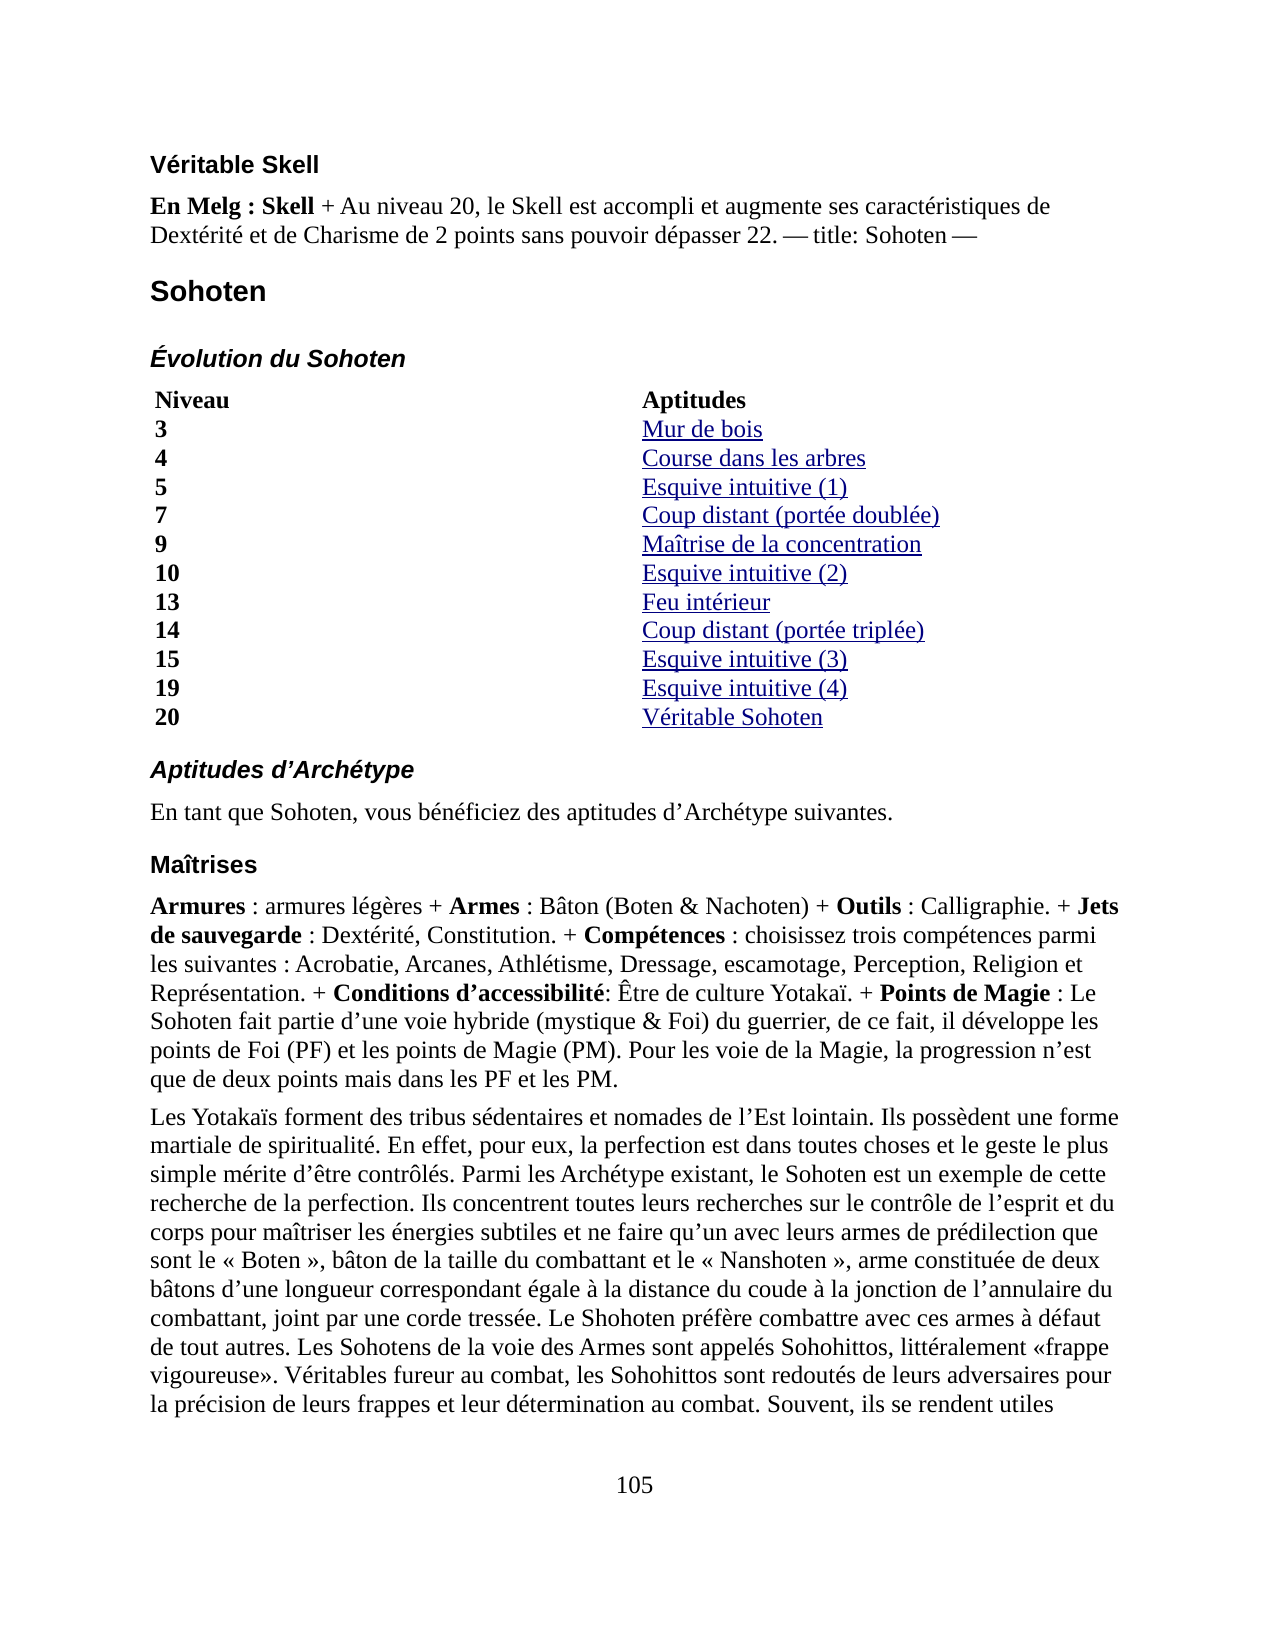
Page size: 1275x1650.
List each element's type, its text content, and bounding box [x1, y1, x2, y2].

table_cell 3 [150, 414, 637, 443]
table_cell Esquive intuitive (2) [638, 558, 1125, 587]
table_cell 13 [150, 587, 637, 616]
text Armures : armures légères + Armes : Bâton (Boten & Nachoten) + Outils : Calligraphie. + Jets de sauvegarde : Dextérité, Constitution. + Compétences : choisissez trois compétences parmi les suivantes : Acrobatie, Arcanes, Athlétisme, Dressage, escamotage, Perception, Religion et Représentation. + Conditions d’accessibilité: Être de culture Yotakaï. + Points de Magie : Le Sohoten fait partie d’une voie hybride (mystique & Foi) du guerrier, de ce fait, il développe les points de Foi (PF) et les points de Magie (PM). Pour les voie de la Magie, la progression n’est que de deux points mais dans les PF et les PM. [150, 891, 1125, 1093]
table_cell Esquive intuitive (3) [638, 644, 1125, 673]
table_cell Mur de bois [638, 414, 1125, 443]
table_cell Coup distant (portée doublée) [638, 501, 1125, 529]
table_cell Coup distant (portée triplée) [638, 616, 1125, 644]
table_cell Esquive intuitive (1) [638, 472, 1125, 501]
table_header Aptitudes [638, 386, 1125, 414]
table_cell Esquive intuitive (4) [638, 673, 1125, 702]
subtitle Évolution du Sohoten [150, 344, 1125, 373]
subtitle Sohoten [150, 273, 1125, 307]
table_cell 15 [150, 644, 637, 673]
text En tant que Sohoten, vous bénéficiez des aptitudes d’Archétype suivantes. [150, 797, 1125, 825]
table_cell Course dans les arbres [638, 443, 1125, 472]
table_cell 7 [150, 501, 637, 529]
table_cell 19 [150, 673, 637, 702]
table_cell 14 [150, 616, 637, 644]
table_cell 4 [150, 443, 637, 472]
table_cell 10 [150, 558, 637, 587]
table_header Niveau [150, 386, 637, 414]
text En Melg : Skell + Au niveau 20, le Skell est accompli et augmente ses caractéristiques de Dextérité et de Charisme de 2 points sans pouvoir dépasser 22. — title: Sohoten — [150, 191, 1125, 248]
table_cell 9 [150, 529, 637, 558]
table_cell Véritable Sohoten [638, 702, 1125, 731]
subtitle Maîtrises [150, 850, 1125, 879]
text Les Yotakaïs forment des tribus sédentaires et nomades de l’Est lointain. Ils possèdent une forme martiale de spiritualité. En effet, pour eux, la perfection est dans toutes choses et le geste le plus simple mérite d’être contrôlés. Parmi les Archétype existant, le Sohoten est un exemple de cette recherche de la perfection. Ils concentrent toutes leurs recherches sur le contrôle de l’esprit et du corps pour maîtriser les énergies subtiles et ne faire qu’un avec leurs armes de prédilection que sont le « Boten », bâton de la taille du combattant et le « Nanshoten », arme constituée de deux bâtons d’une longueur correspondant égale à la distance du coude à la jonction de l’annulaire du combattant, joint par une corde tressée. Le Shohoten préfère combattre avec ces armes à défaut de tout autres. Les Sohotens de la voie des Armes sont appelés Sohohittos, littéralement «frappe vigoureuse». Véritables fureur au combat, les Sohohittos sont redoutés de leurs adversaires pour la précision de leurs frappes et leur détermination au combat. Souvent, ils se rendent utiles [150, 1102, 1125, 1418]
subtitle Véritable Skell [150, 150, 1125, 178]
table_cell Feu intérieur [638, 587, 1125, 616]
table_cell 5 [150, 472, 637, 501]
subtitle Aptitudes d’Archétype [150, 756, 1125, 784]
table_cell Maîtrise de la concentration [638, 529, 1125, 558]
table_cell 20 [150, 702, 637, 731]
